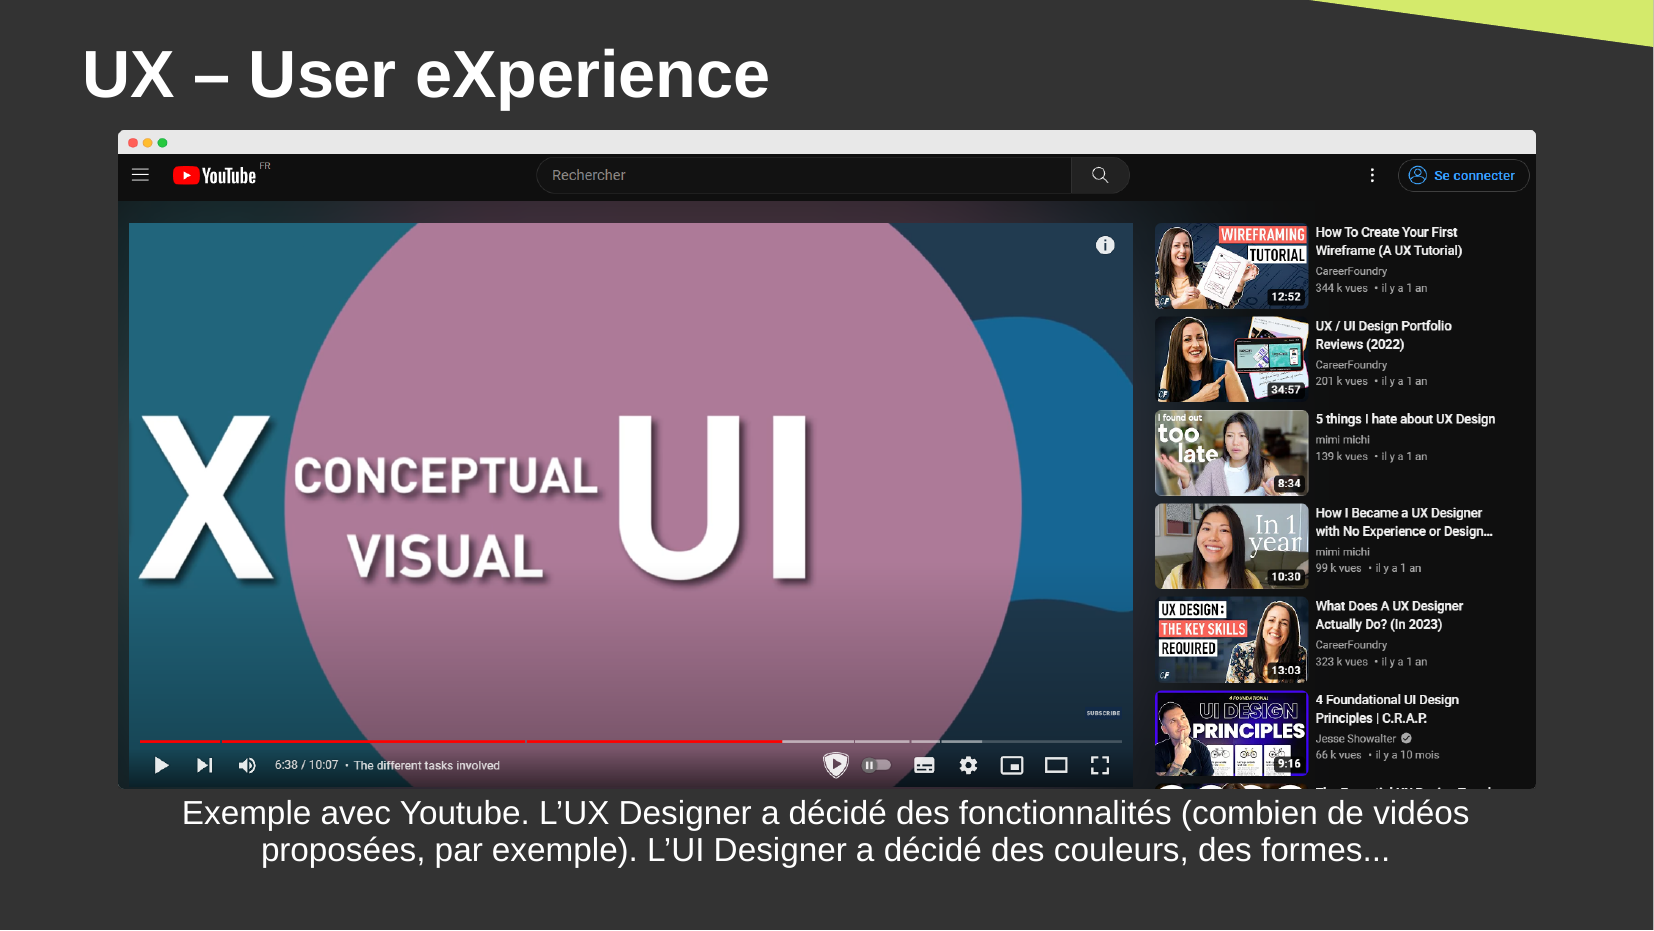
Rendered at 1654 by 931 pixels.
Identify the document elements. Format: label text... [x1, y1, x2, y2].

text_box [1309, 0, 1654, 48]
title UX – User eXperience [82, 37, 1571, 114]
text_box Exemple avec Youtube. L’UX Designer a décidé des fonctionnalités (combien de vidéos proposées, par exemple). L’UI Designer a décidé des couleurs, des formes... [165, 789, 1489, 876]
picture [118, 130, 1536, 789]
